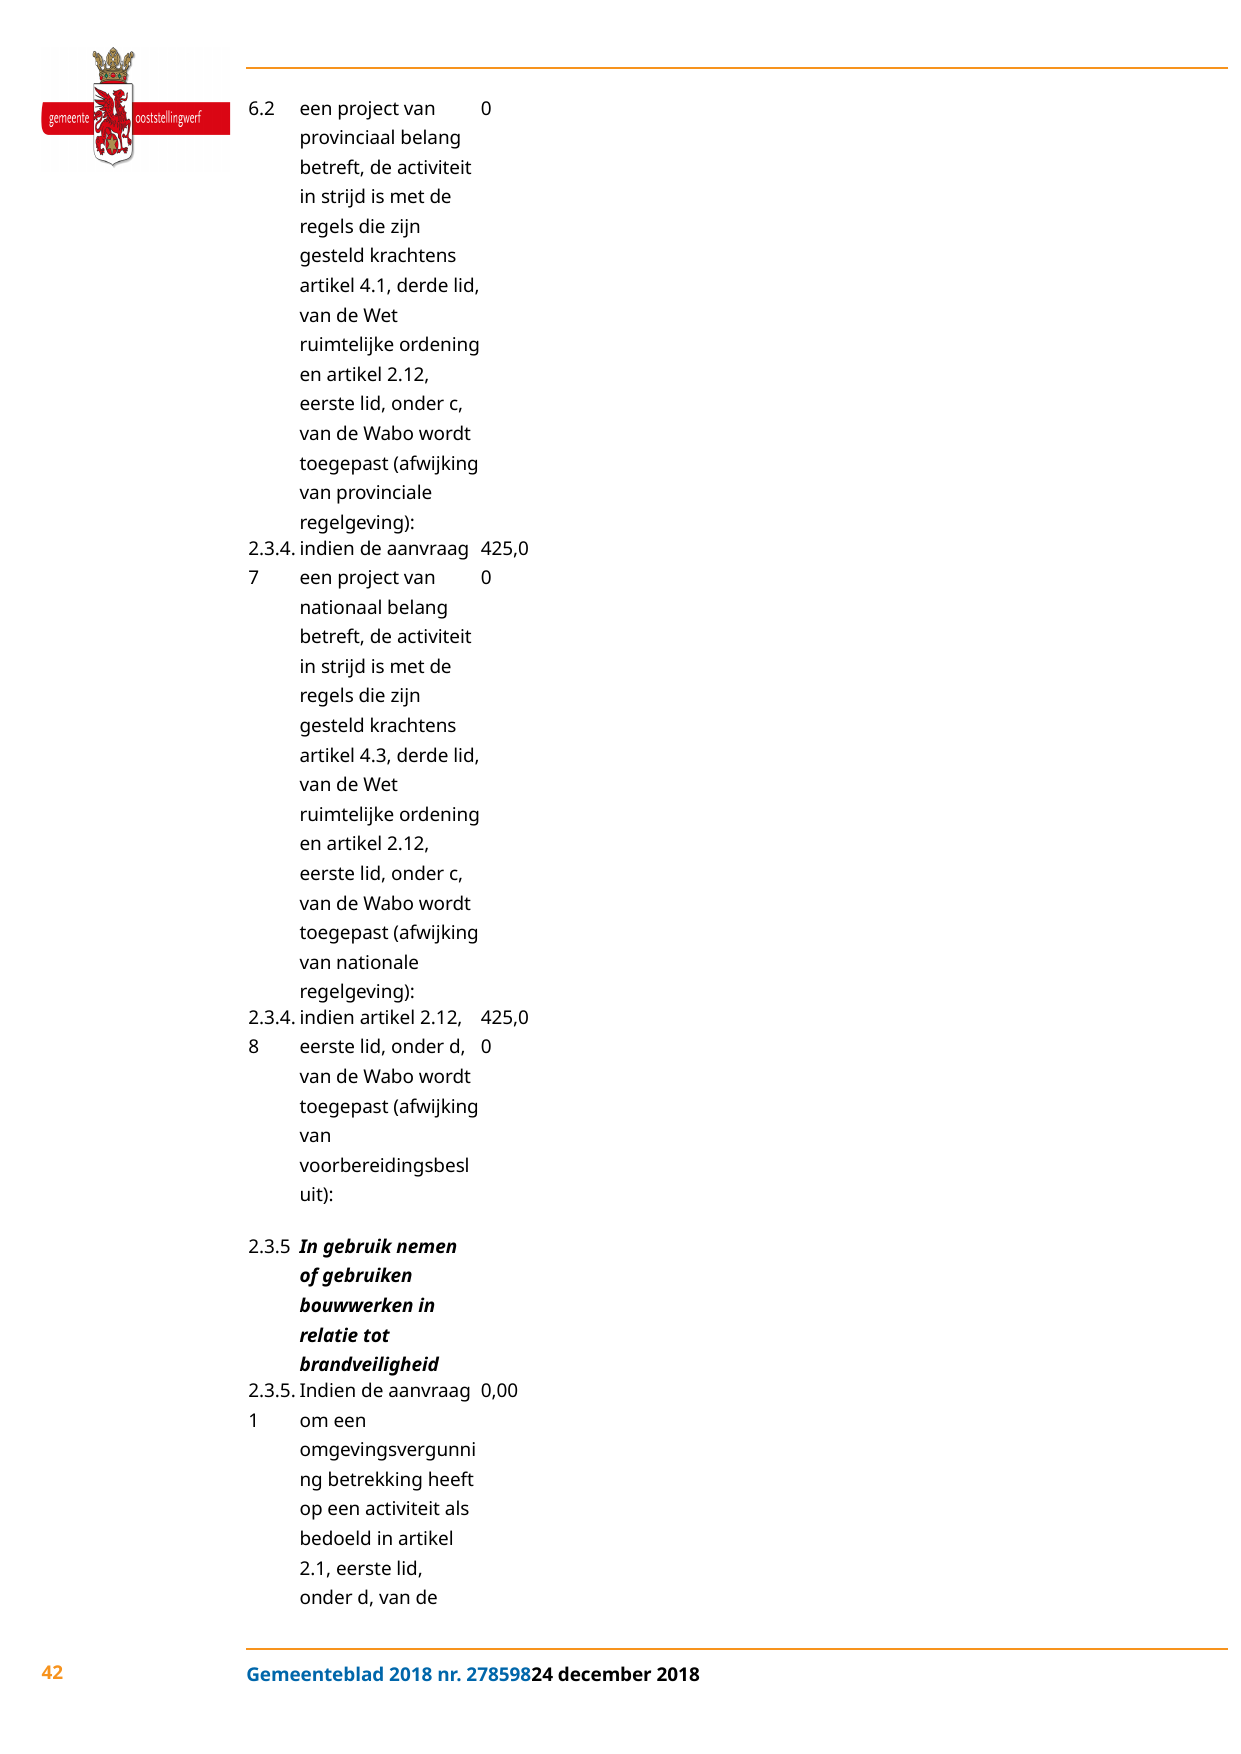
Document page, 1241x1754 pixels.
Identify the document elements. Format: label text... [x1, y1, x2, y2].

table_cell [586, 535, 637, 1004]
table_cell een project van provinciaal belang betreft, de activiteit in strijd is met de regels die zijn gesteld krachtens artikel 4.1, derde lid, van de Wet ruimtelijke ordening en artikel 2.12, eerste lid, onder c, van de Wabo wordt toegepast (afwijking van provinciale regelgeving): [299, 95, 481, 535]
table_cell 0 [481, 95, 534, 535]
table_cell [791, 1377, 843, 1610]
table_cell [740, 1377, 791, 1610]
table_cell [1049, 95, 1100, 535]
table_cell [534, 535, 586, 1004]
table_cell indien artikel 2.12, eerste lid, onder d, van de Wabo wordt toegepast (afwijking van voorbereidingsbesluit): [299, 1004, 481, 1207]
table_cell [894, 95, 946, 535]
table_cell [586, 1208, 637, 1233]
table_cell [894, 1377, 946, 1610]
table_cell [586, 95, 637, 535]
table_cell [997, 1233, 1048, 1377]
table_cell indien de aanvraag een project van nationaal belang betreft, de activiteit in strijd is met de regels die zijn gesteld krachtens artikel 4.3, derde lid, van de Wet ruimtelijke ordening en artikel 2.12, eerste lid, onder c, van de Wabo wordt toegepast (afwijking van nationale regelgeving): [299, 535, 481, 1004]
table_cell [946, 95, 997, 535]
table_cell [791, 1004, 843, 1207]
table_cell 425,00 [481, 535, 534, 1004]
table_cell [689, 1377, 740, 1610]
table_cell [843, 1233, 894, 1377]
table_cell [534, 1004, 586, 1207]
table_cell [534, 1233, 586, 1377]
table_cell 2.3.4.8 [248, 1004, 299, 1207]
table_cell [534, 95, 586, 535]
table_cell [1049, 1208, 1100, 1233]
table_cell [791, 95, 843, 535]
table_cell [791, 1233, 843, 1377]
table_cell [894, 1208, 946, 1233]
table_cell [1049, 535, 1100, 1004]
table_cell [740, 1233, 791, 1377]
table_cell [740, 1004, 791, 1207]
table_cell [946, 1233, 997, 1377]
table_cell 2.3.5 [248, 1233, 299, 1377]
table_cell [637, 95, 688, 535]
table_cell [946, 1377, 997, 1610]
table_cell [1100, 535, 1152, 1004]
table_cell [586, 1004, 637, 1207]
table_cell [689, 1004, 740, 1207]
table_cell [946, 535, 997, 1004]
table_cell 6.2 [248, 95, 299, 535]
table_cell [843, 95, 894, 535]
table_cell [689, 1208, 740, 1233]
table_cell [586, 1377, 637, 1610]
table_cell [248, 1208, 299, 1233]
table_cell 2.3.4.7 [248, 535, 299, 1004]
table_cell [997, 535, 1048, 1004]
table_cell [1100, 1004, 1152, 1207]
table_cell [843, 1377, 894, 1610]
table_cell [894, 1233, 946, 1377]
table_cell [1049, 1004, 1100, 1207]
table_cell [637, 535, 688, 1004]
table_cell [997, 1208, 1048, 1233]
table_cell [1100, 95, 1152, 535]
table_cell [534, 1208, 586, 1233]
table_cell [894, 1004, 946, 1207]
table_cell [637, 1004, 688, 1207]
table_cell [997, 1004, 1048, 1207]
table_cell [1100, 1233, 1152, 1377]
table_cell [740, 95, 791, 535]
table_cell [740, 535, 791, 1004]
picture [41, 47, 231, 172]
table_cell [689, 1233, 740, 1377]
table_cell [481, 1208, 534, 1233]
table_cell [534, 1377, 586, 1610]
table_cell [1049, 1377, 1100, 1610]
table_cell [637, 1233, 688, 1377]
table_cell [689, 535, 740, 1004]
table_cell [946, 1004, 997, 1207]
table_cell [791, 535, 843, 1004]
table_cell 425,00 [481, 1004, 534, 1207]
table_cell [1049, 1233, 1100, 1377]
table_cell [791, 1208, 843, 1233]
table_cell 2.3.5.1 [248, 1377, 299, 1610]
table_cell 0,00 [481, 1377, 534, 1610]
table_cell [637, 1208, 688, 1233]
table_cell [843, 1004, 894, 1207]
table_cell [997, 1377, 1048, 1610]
table_cell [637, 1377, 688, 1610]
table_cell [299, 1208, 481, 1233]
table_cell [1100, 1208, 1152, 1233]
table_cell [843, 1208, 894, 1233]
table_cell [740, 1208, 791, 1233]
table_cell [689, 95, 740, 535]
table_cell [946, 1208, 997, 1233]
table_cell [1100, 1377, 1152, 1610]
table_cell In gebruik nemen of gebruiken bouwwerken in relatie tot brandveiligheid [299, 1233, 481, 1377]
table_cell Indien de aanvraag om een omgevingsvergunning betrekking heeft op een activiteit als bedoeld in artikel 2.1, eerste lid, onder d, van de [299, 1377, 481, 1610]
table_cell [481, 1233, 534, 1377]
table_cell [894, 535, 946, 1004]
table_cell [843, 535, 894, 1004]
table_cell [586, 1233, 637, 1377]
table_cell [997, 95, 1048, 535]
